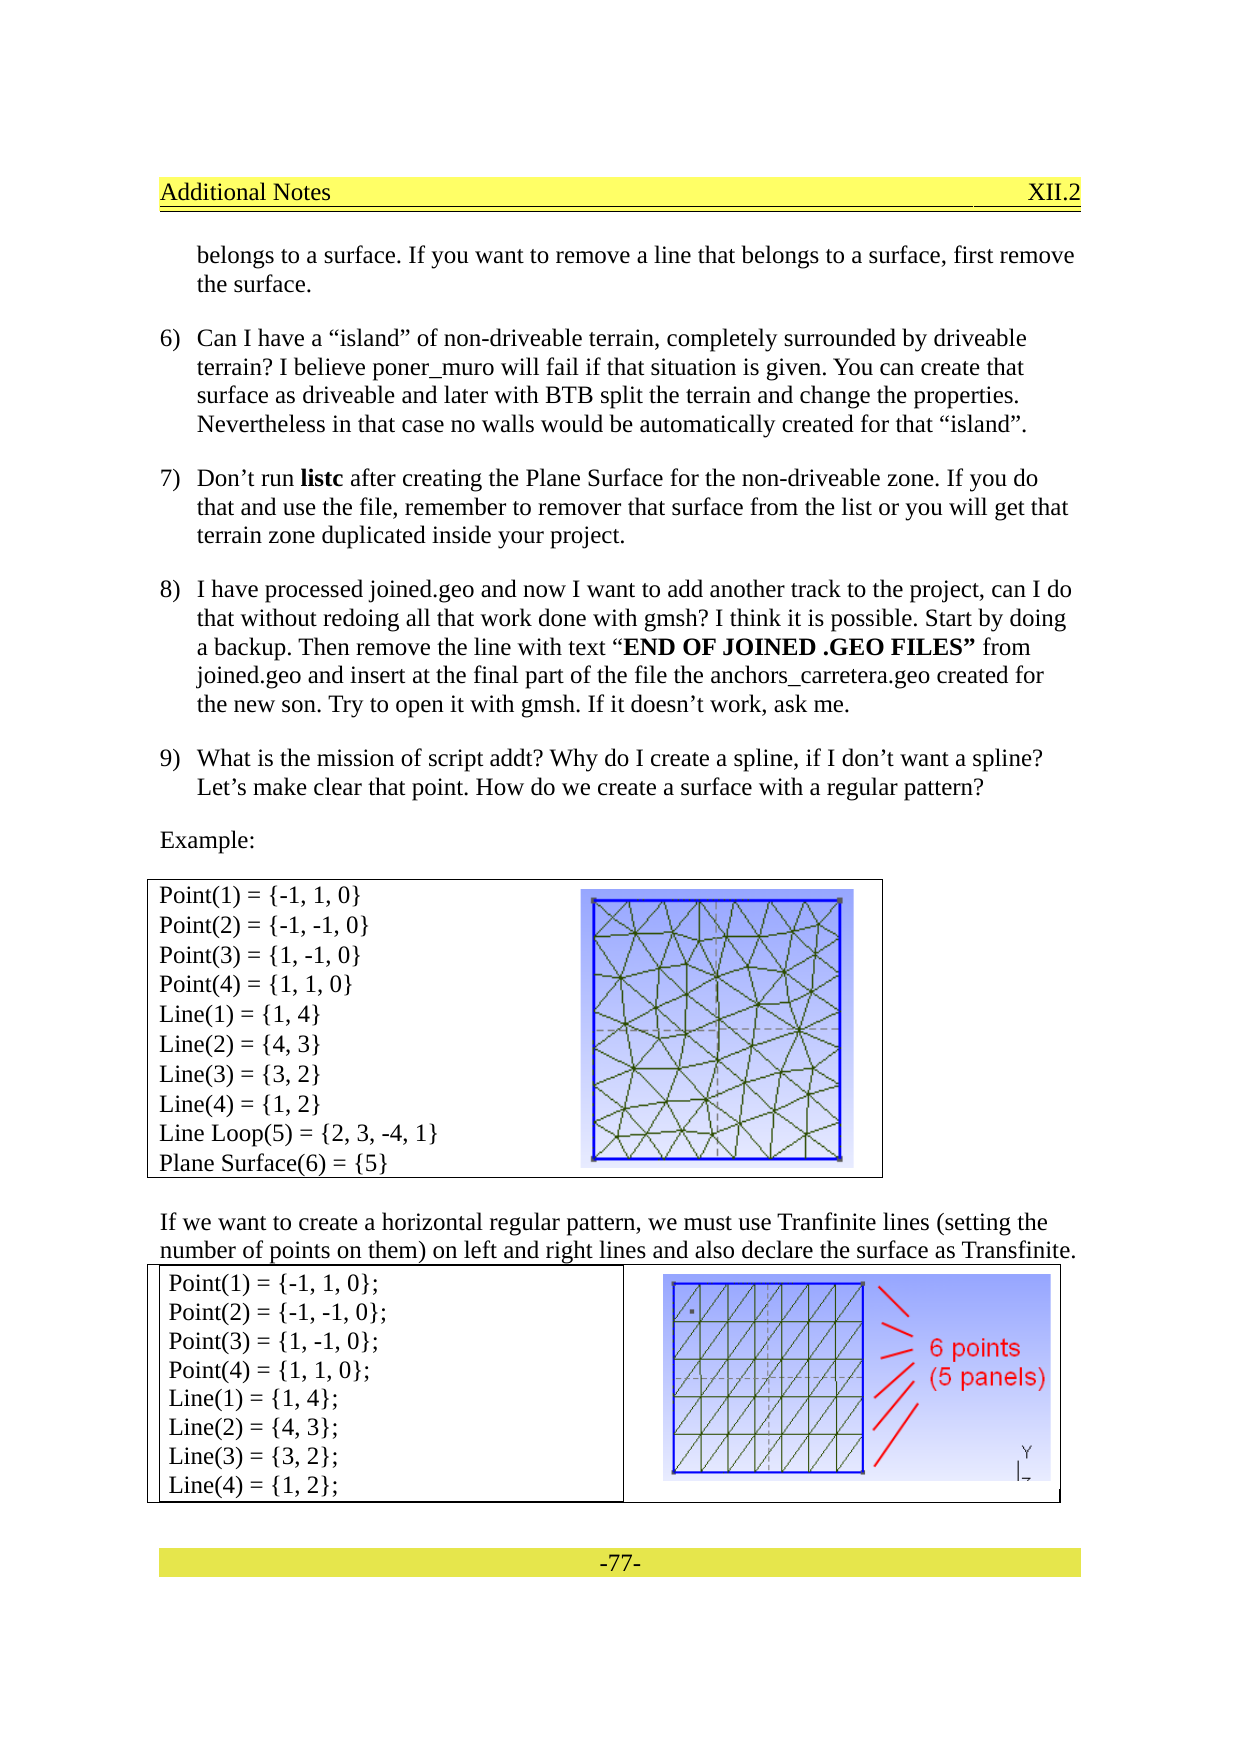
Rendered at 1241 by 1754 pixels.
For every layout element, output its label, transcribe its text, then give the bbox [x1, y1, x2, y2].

table_cell Line(1) = {1, 4} [148, 998, 553, 1028]
list belongs to a surface. If you want to remove a line that belongs to a surface, first remove the surface. [159, 240, 1081, 298]
table_header Point(1) = {-1, 1, 0}; Point(2) = {-1, -1, 0}; Point(3) = {1, -1, 0}; Point(4) = {1, 1, 0}; Line(1) = {1, 4}; Line(2) = {4, 3}; Line(3) = {3, 2}; Line(4) = {1, 2}; [160, 1266, 623, 1501]
list Don’t run listc after creating the Plane Surface for the non-driveable zone. If you do that and use the file, remember to remover that surface from the list or you will get that terrain zone duplicated inside your project. [159, 463, 1081, 549]
table_header Point(1) = {-1, 1, 0} [148, 880, 553, 909]
picture [580, 889, 854, 1168]
picture [663, 1274, 1051, 1481]
table_header [553, 880, 882, 1177]
list Can I have a “island” of non-driveable terrain, completely surrounded by driveable terrain? I believe poner_muro will fail if that situation is given. You can create that surface as driveable and later with BTB split the terrain and change the properties. Nevertheless in that case no walls would be automatically created for that “island”. [159, 323, 1081, 438]
table_cell Line Loop(5) = {2, 3, -4, 1} [148, 1118, 553, 1147]
table_cell Line(4) = {1, 2} [148, 1088, 553, 1117]
table_header [635, 1265, 1060, 1502]
list What is the mission of script addt? Why do I create a spline, if I don’t want a spline? Let’s make clear that point. How do we create a surface with a regular pattern? [159, 743, 1081, 800]
table_cell Point(2) = {-1, -1, 0} [148, 909, 553, 939]
text Example: [159, 825, 1081, 854]
list I have processed joined.geo and now I want to add another track to the project, can I do that without redoing all that work done with gmsh? I think it is possible. Start by doing a backup. Then remove the line with text “END OF JOINED .GEO FILES” from joined.geo and insert at the final part of the file the anchors_carretera.geo created for the new son. Try to open it with gmsh. If it doesn’t work, ask me. [159, 574, 1081, 718]
table_cell Point(3) = {1, -1, 0} [148, 939, 553, 968]
table_cell Point(4) = {1, 1, 0} [148, 969, 553, 998]
text If we want to create a horizontal regular pattern, we must use Tranfinite lines (setting the number of points on them) on left and right lines and also declare the surface as Transfinite. [159, 1207, 1081, 1264]
table_cell Line(2) = {4, 3} [148, 1028, 553, 1058]
table_cell Plane Surface(6) = {5} [148, 1147, 553, 1177]
table_cell Line(3) = {3, 2} [148, 1058, 553, 1088]
